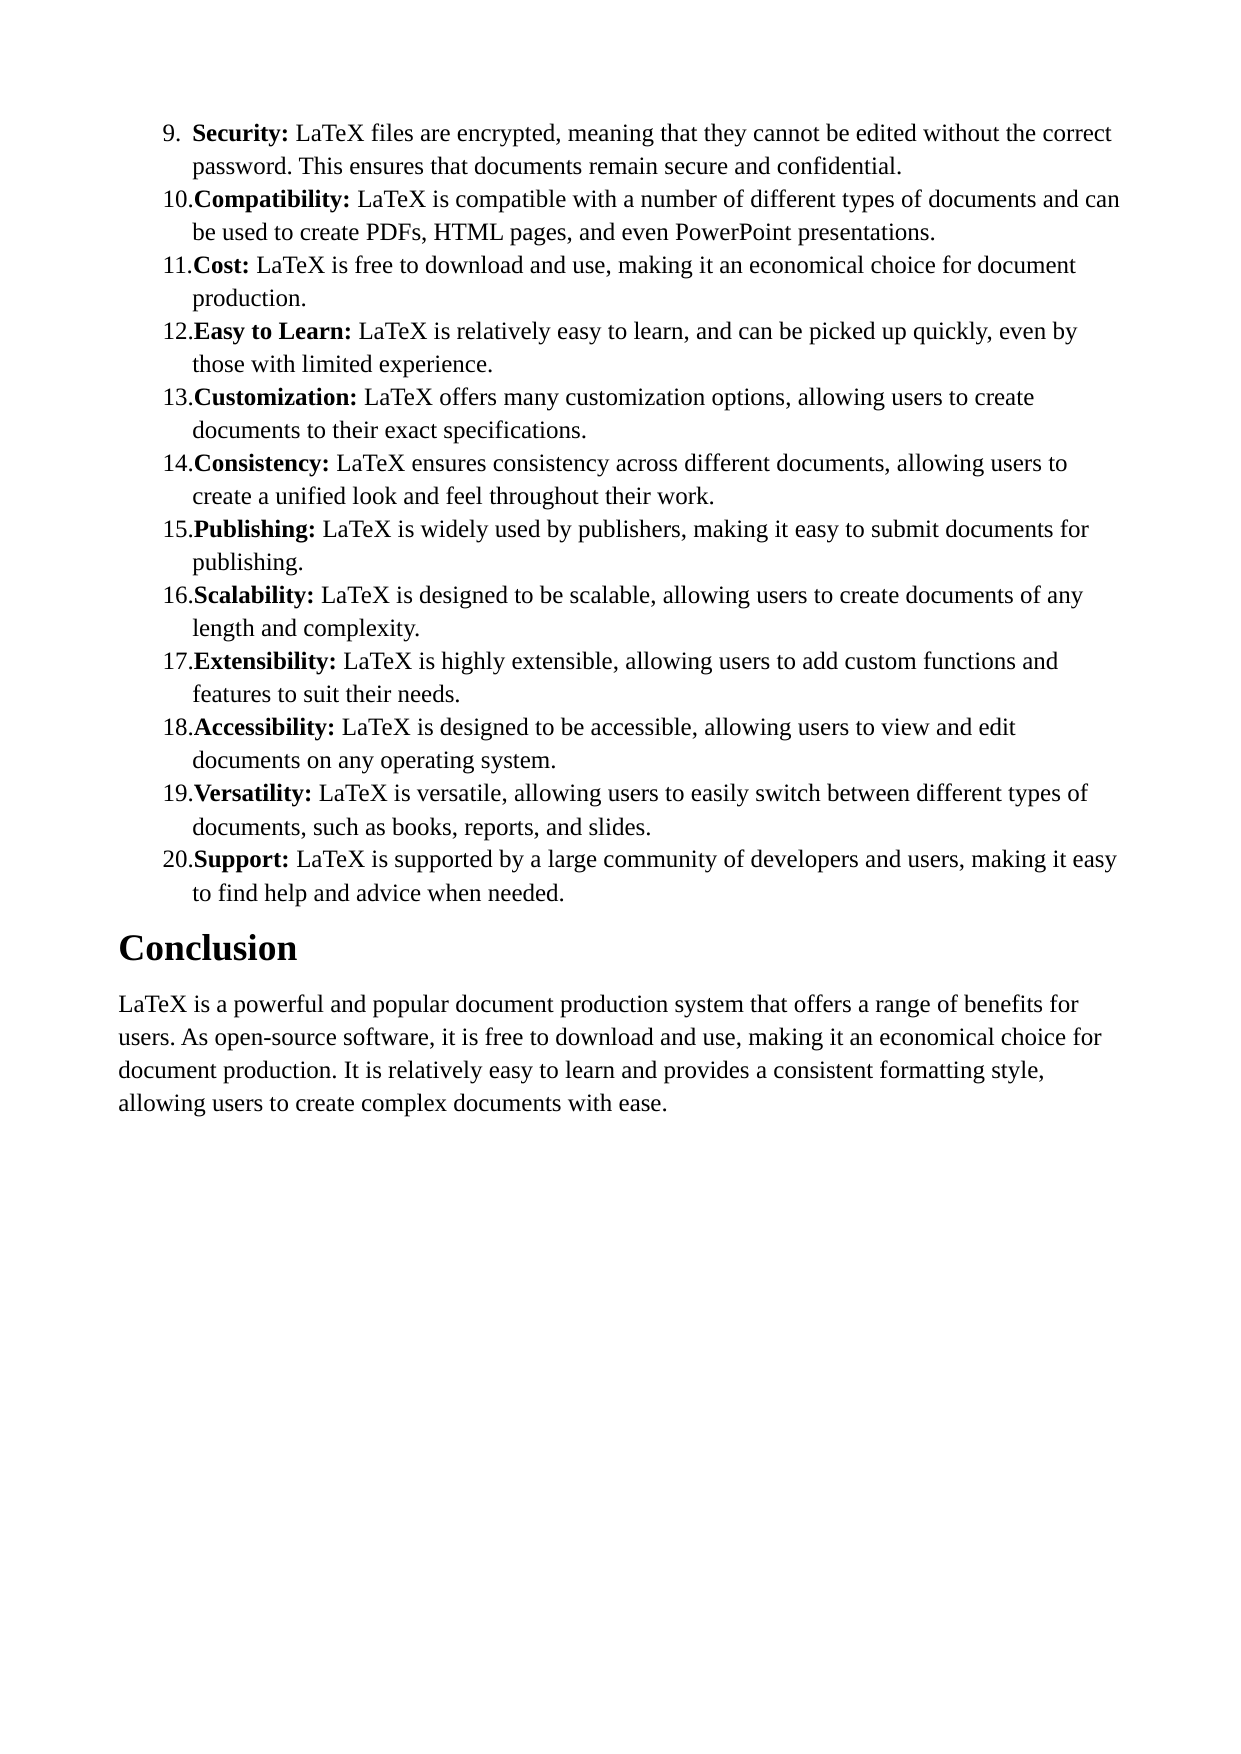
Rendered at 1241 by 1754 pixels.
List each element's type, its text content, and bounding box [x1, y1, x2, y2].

list Consistency: LaTeX ensures consistency across different documents, allowing users to create a unified look and feel throughout their work. [162, 448, 1122, 510]
list Security: LaTeX files are encrypted, meaning that they cannot be edited without the correct password. This ensures that documents remain secure and confidential. [162, 118, 1122, 180]
list Versatility: LaTeX is versatile, allowing users to easily switch between different types of documents, such as books, reports, and slides. [162, 778, 1122, 840]
list Cost: LaTeX is free to download and use, making it an economical choice for document production. [162, 250, 1122, 312]
text LaTeX is a powerful and popular document production system that offers a range of benefits for users. As open-source software, it is free to download and use, making it an economical choice for document production. It is relatively easy to learn and provides a consistent formatting style, allowing users to create complex documents with ease. [118, 989, 1122, 1117]
list Publishing: LaTeX is widely used by publishers, making it easy to submit documents for publishing. [162, 514, 1122, 576]
list Support: LaTeX is supported by a large community of developers and users, making it easy to find help and advice when needed. [162, 844, 1122, 906]
list Accessibility: LaTeX is designed to be accessible, allowing users to view and edit documents on any operating system. [162, 712, 1122, 774]
list Easy to Learn: LaTeX is relatively easy to learn, and can be picked up quickly, even by those with limited experience. [162, 316, 1122, 378]
subtitle Conclusion [118, 925, 1122, 968]
list Compatibility: LaTeX is compatible with a number of different types of documents and can be used to create PDFs, HTML pages, and even PowerPoint presentations. [162, 184, 1122, 246]
list Extensibility: LaTeX is highly extensible, allowing users to add custom functions and features to suit their needs. [162, 646, 1122, 708]
list Customization: LaTeX offers many customization options, allowing users to create documents to their exact specifications. [162, 382, 1122, 444]
list Scalability: LaTeX is designed to be scalable, allowing users to create documents of any length and complexity. [162, 580, 1122, 642]
